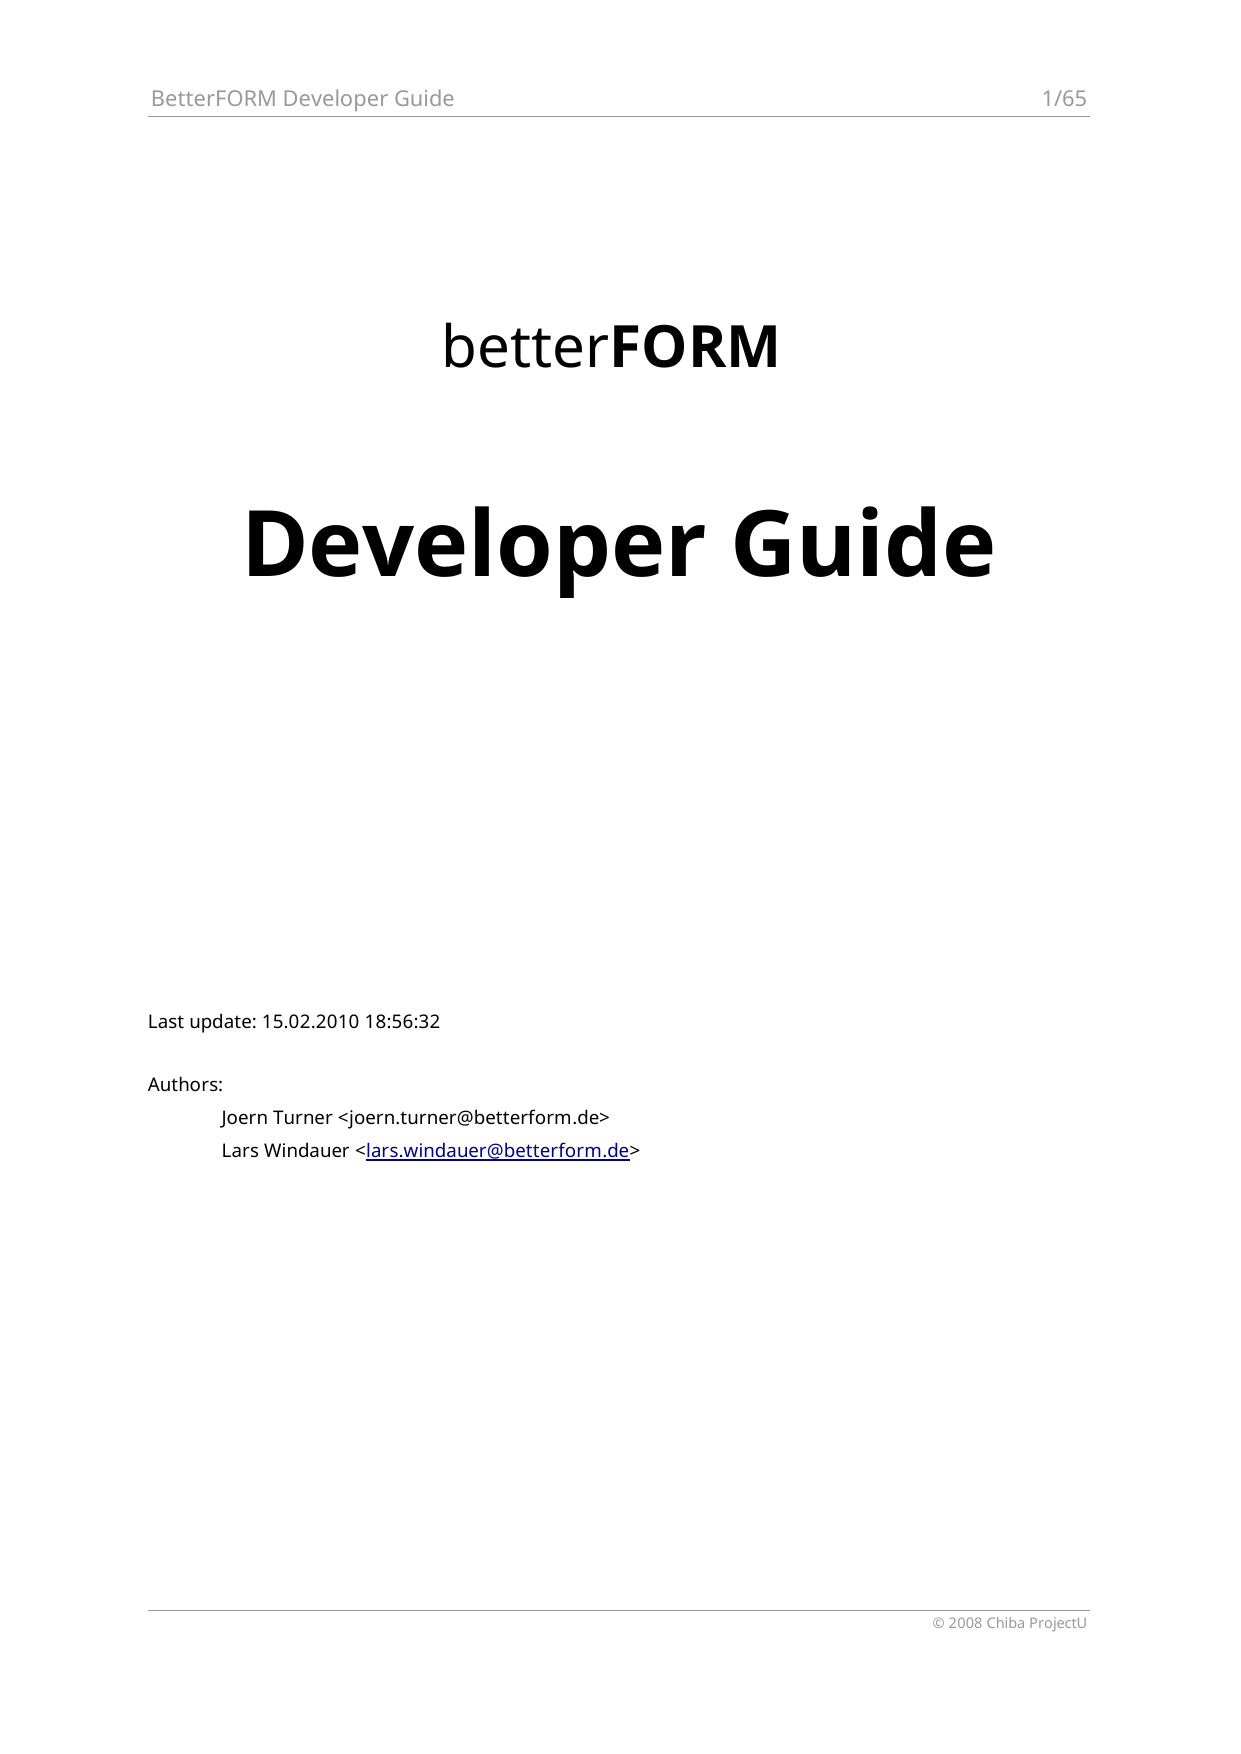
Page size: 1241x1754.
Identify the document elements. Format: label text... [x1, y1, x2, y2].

text Lars Windauer <lars.windauer@betterform.de> [148, 1137, 1090, 1163]
text Authors: [148, 1071, 1090, 1097]
text Last update: 15.02.2010 18:56:32 [148, 1008, 1090, 1064]
text betterFORM [148, 305, 1090, 384]
text Developer Guide [148, 478, 1090, 603]
text Joern Turner <joern.turner@betterform.de> [148, 1104, 1090, 1130]
